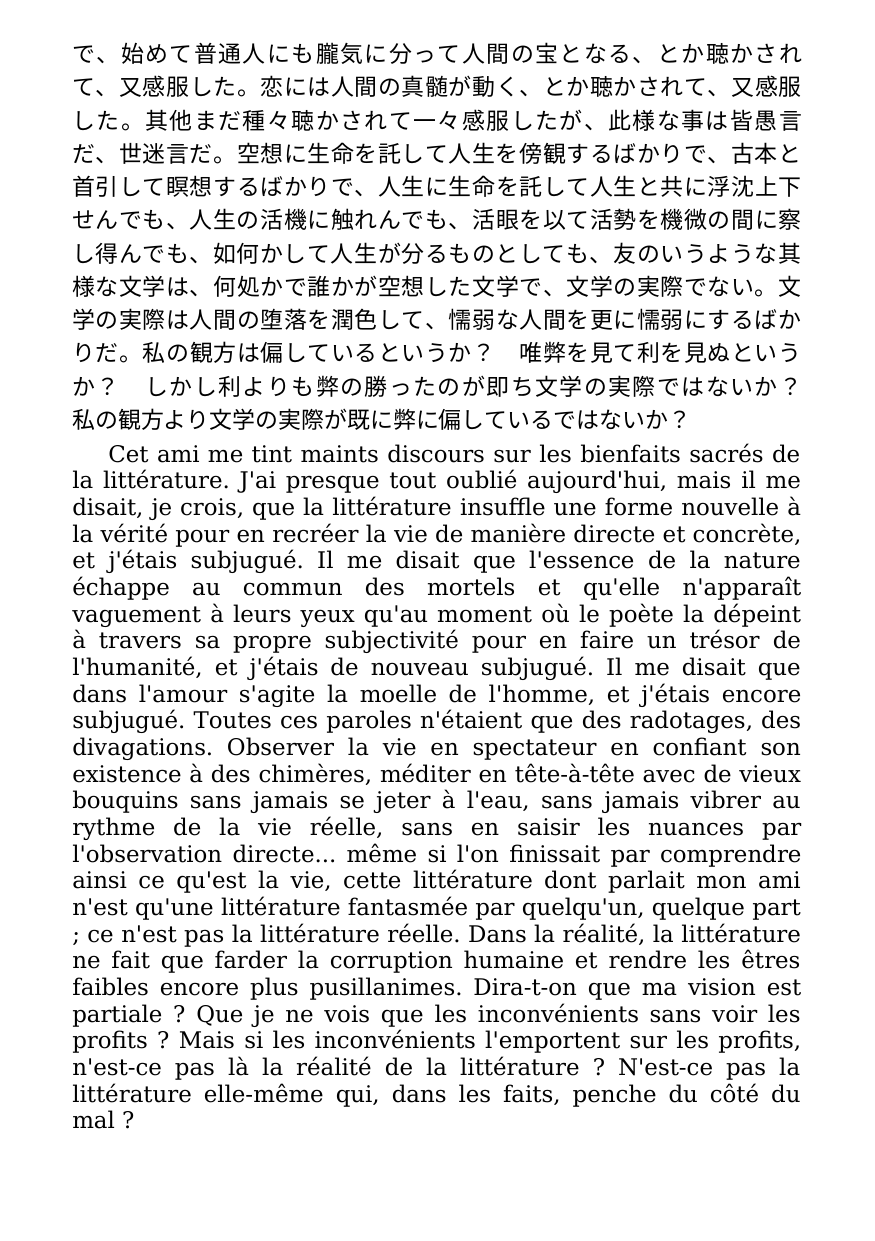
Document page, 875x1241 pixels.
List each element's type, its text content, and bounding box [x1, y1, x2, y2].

text Cet ami me tint maints discours sur les bienfaits sacrés de la littérature. J'ai presque tout oublié aujourd'hui, mais il me disait, je crois, que la littérature insuffle une forme nouvelle à la vérité pour en recréer la vie de manière directe et concrète, et j'étais subjugué. Il me disait que l'essence de la nature échappe au commun des mortels et qu'elle n'apparaît vaguement à leurs yeux qu'au moment où le poète la dépeint à travers sa propre subjectivité pour en faire un trésor de l'humanité, et j'étais de nouveau subjugué. Il me disait que dans l'amour s'agite la moelle de l'homme, et j'étais encore subjugué. Toutes ces paroles n'étaient que des radotages, des divagations. Observer la vie en spectateur en confiant son existence à des chimères, méditer en tête-à-tête avec de vieux bouquins sans jamais se jeter à l'eau, sans jamais vibrer au rythme de la vie réelle, sans en saisir les nuances par l'observation directe... même si l'on finissait par comprendre ainsi ce qu'est la vie, cette littérature dont parlait mon ami n'est qu'une littérature fantasmée par quelqu'un, quelque part ; ce n'est pas la littérature réelle. Dans la réalité, la littérature ne fait que farder la corruption humaine et rendre les êtres faibles encore plus pusillanimes. Dira-t-on que ma vision est partiale ? Que je ne vois que les inconvénients sans voir les profits ? Mais si les inconvénients l'emportent sur les profits, n'est-ce pas là la réalité de la littérature ? N'est-ce pas la littérature elle-même qui, dans les faits, penche du côté du mal ? [72, 441, 802, 1134]
text で、始めて普通人にも朧気に分って人間の宝となる、とか聴かされて、又感服した。恋には人間の真髄が動く、とか聴かされて、又感服した。其他まだ種々聴かされて一々感服したが、此様な事は皆愚言だ、世迷言だ。空想に生命を託して人生を傍観するばかりで、古本と首引して瞑想するばかりで、人生に生命を託して人生と共に浮沈上下せんでも、人生の活機に触れんでも、活眼を以て活勢を機微の間に察し得んでも、如何かして人生が分るものとしても、友のいうような其様な文学は、何処かで誰かが空想した文学で、文学の実際でない。文学の実際は人間の堕落を潤色して、懦弱な人間を更に懦弱にするばかりだ。私の観方は偏しているというか？ 唯弊を見て利を見ぬというか？ しかし利よりも弊の勝ったのが即ち文学の実際ではないか？ 私の観方より文学の実際が既に弊に偏しているではないか？ [72, 36, 802, 435]
